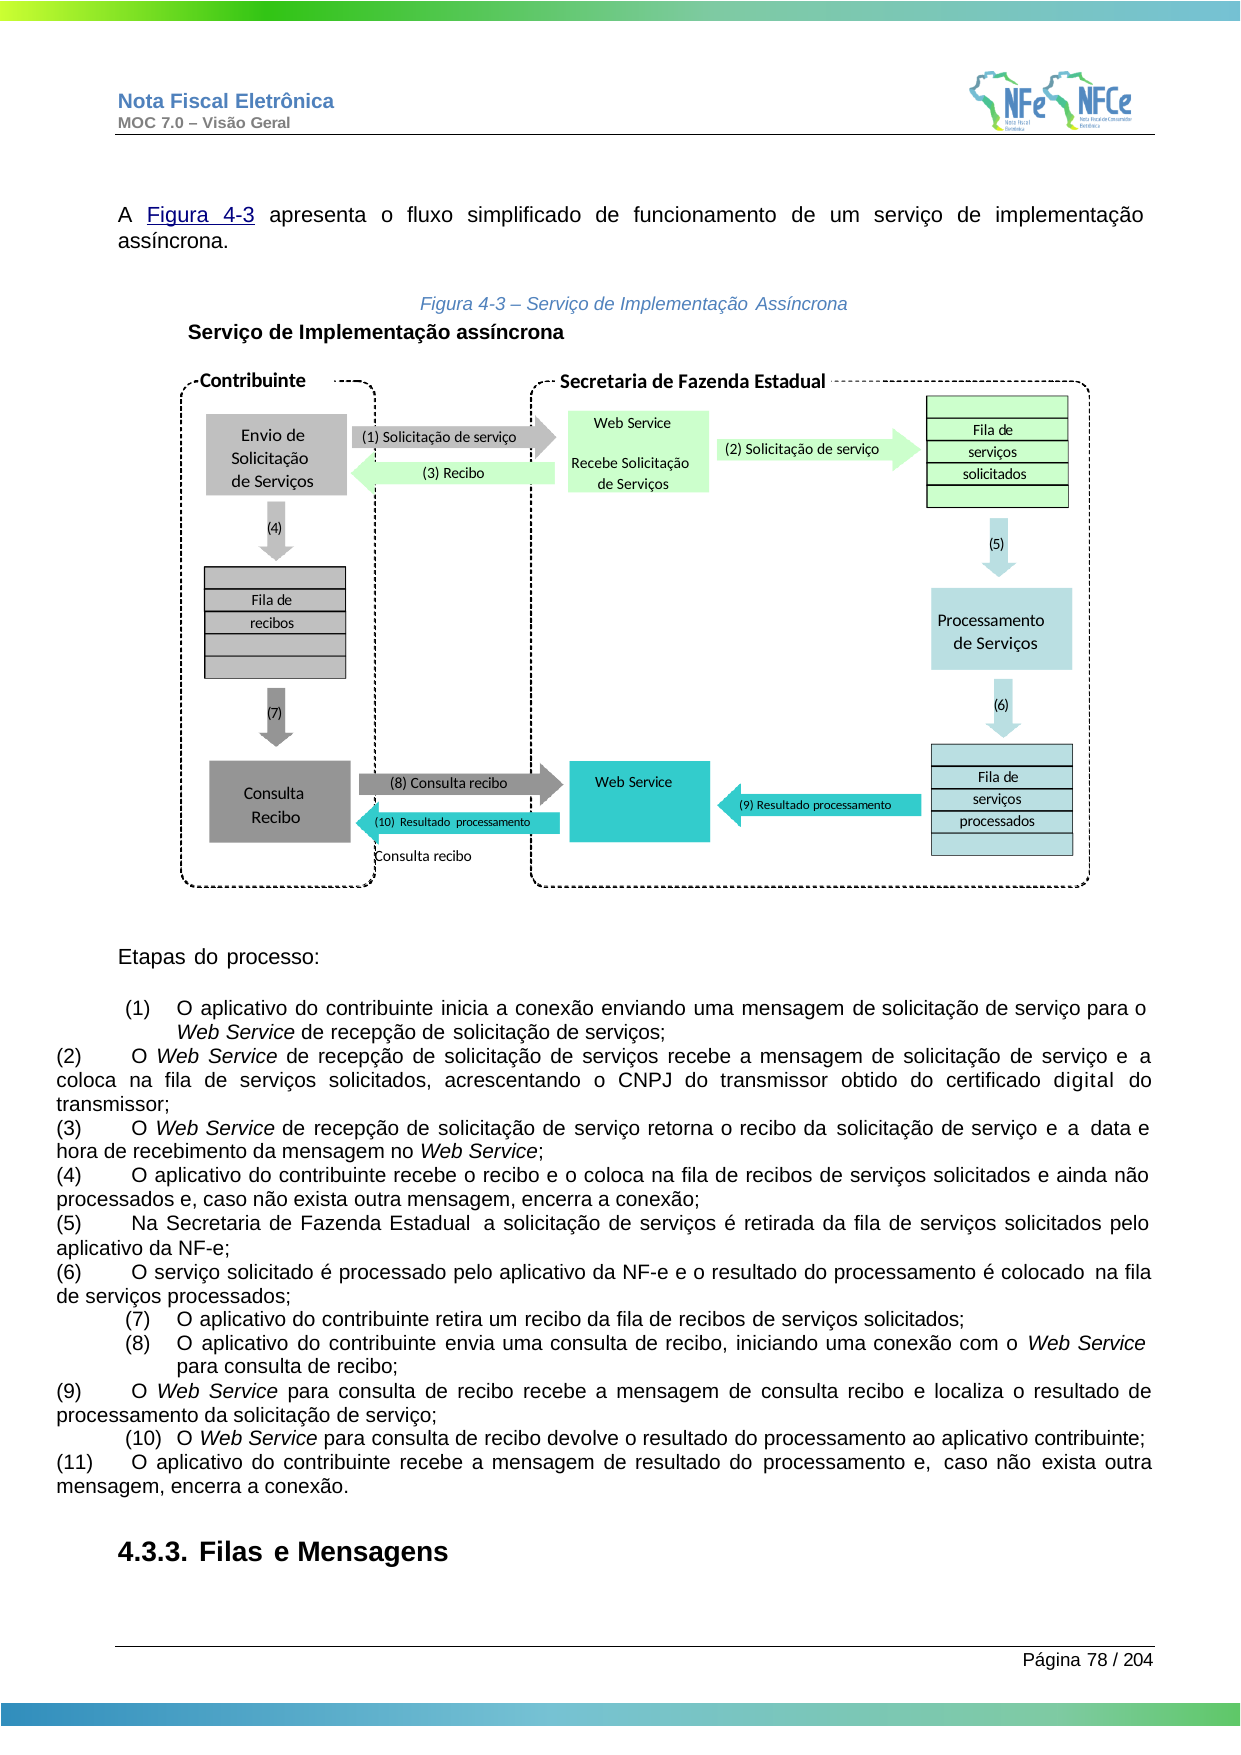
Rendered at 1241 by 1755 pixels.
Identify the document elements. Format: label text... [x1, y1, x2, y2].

text Figura 4-3 – Serviço de Implementação Assíncrona [155, 292, 1114, 314]
subtitle Filas e Mensagens [118, 1535, 1199, 1567]
list O aplicativo do contribuinte recebe a mensagem de resultado do processamento e, caso não exista outra mensagem, encerra a conexão. [56, 1450, 1152, 1498]
text Etapas do processo: [118, 944, 1199, 969]
list O Web Service de recepção de solicitação de serviço retorna o recibo da solicitação de serviço e a data e hora de recebimento da mensagem no Web Service; [56, 1116, 1150, 1163]
text para consulta de recibo; [176, 1355, 1199, 1379]
list O Web Service de recepção de solicitação de serviços recebe a mensagem de solicitação de serviço e a coloca na fila de serviços solicitados, acrescentando o CNPJ do transmissor obtido do certificado digital do transmissor; [56, 1044, 1152, 1116]
list Na Secretaria de Fazenda Estadual a solicitação de serviços é retirada da fila de serviços solicitados pelo aplicativo da NF-e; [56, 1211, 1151, 1260]
text Web Service de recepção de solicitação de serviços; [176, 1020, 1199, 1044]
text A Figura 4-3 apresenta o fluxo simplificado de funcionamento de um serviço de implementação assíncrona. [118, 202, 1199, 253]
list O aplicativo do contribuinte retira um recibo da fila de recibos de serviços solicitados; [125, 1307, 1199, 1331]
list O aplicativo do contribuinte recebe o recibo e o coloca na fila de recibos de serviços solicitados e ainda não processados e, caso não exista outra mensagem, encerra a conexão; [56, 1163, 1151, 1211]
text Serviço de Implementação assíncrona [156, 320, 596, 344]
list O aplicativo do contribuinte envia uma consulta de recibo, iniciando uma conexão com o Web Service [125, 1331, 1199, 1355]
list O serviço solicitado é processado pelo aplicativo da NF-e e o resultado do processamento é colocado na fila de serviços processados; [56, 1260, 1151, 1307]
list O aplicativo do contribuinte inicia a conexão enviando uma mensagem de solicitação de serviço para o [125, 996, 1199, 1020]
list O Web Service para consulta de recibo devolve o resultado do processamento ao aplicativo contribuinte; [125, 1427, 1199, 1450]
list O Web Service para consulta de recibo recebe a mensagem de consulta recibo e localiza o resultado de processamento da solicitação de serviço; [56, 1379, 1152, 1427]
